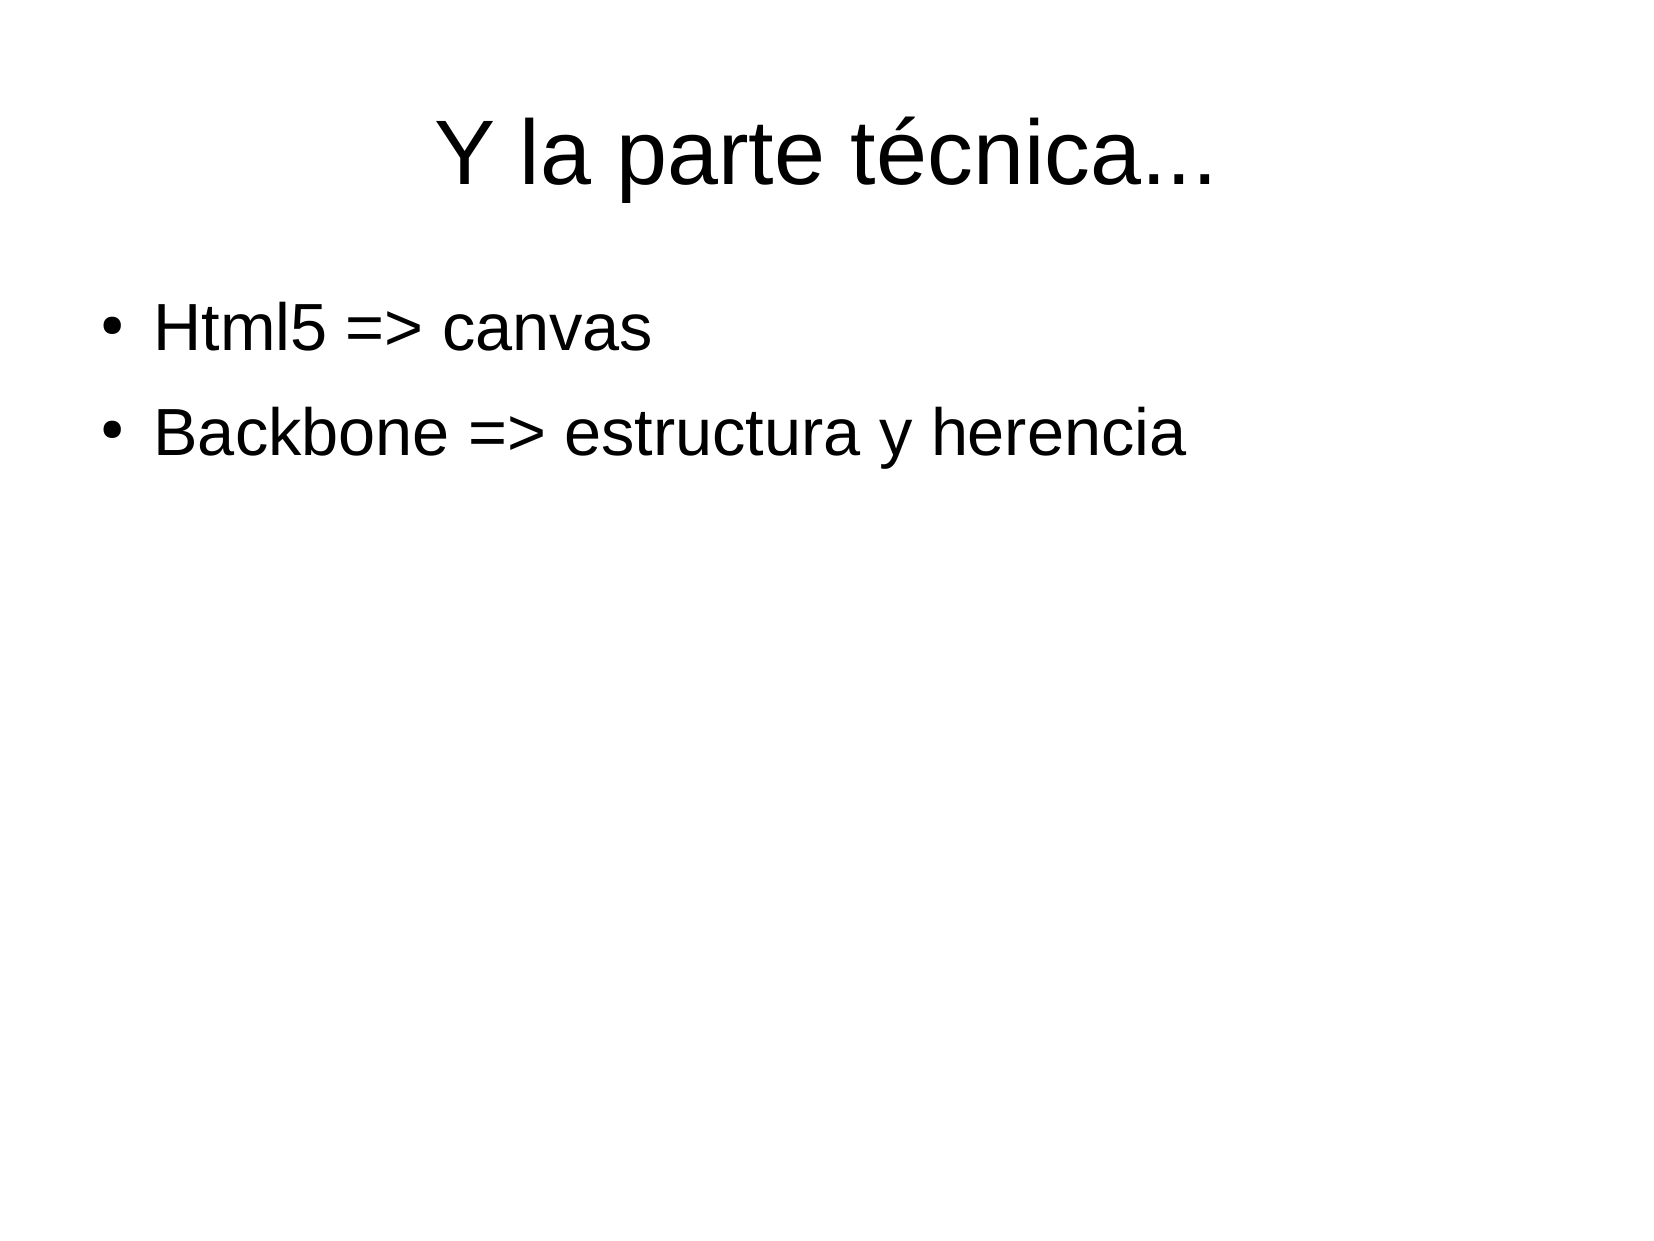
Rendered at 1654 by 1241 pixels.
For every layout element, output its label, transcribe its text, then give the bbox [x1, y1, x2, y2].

list Html5 => canvas Backbone => estructura y herencia [82, 290, 1571, 1010]
title Y la parte técnica... [82, 49, 1571, 257]
